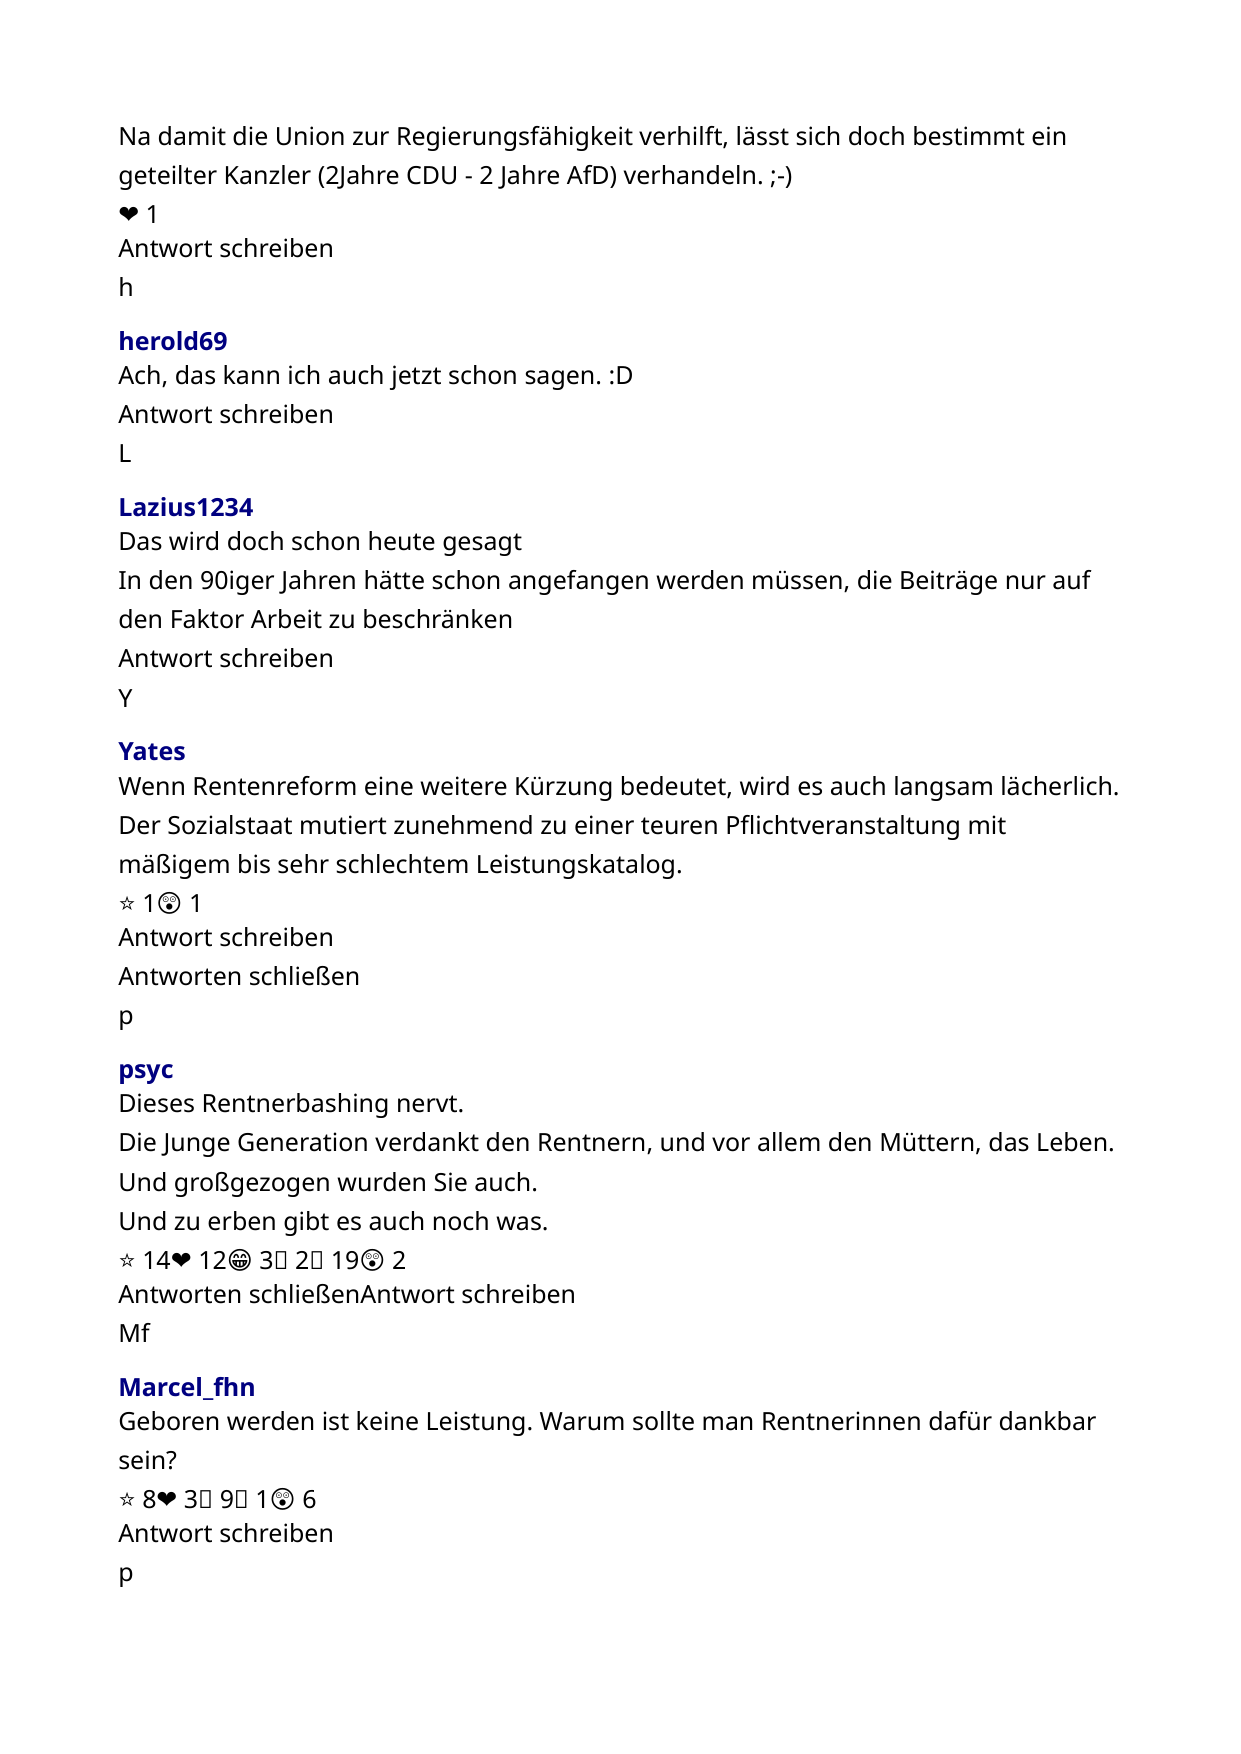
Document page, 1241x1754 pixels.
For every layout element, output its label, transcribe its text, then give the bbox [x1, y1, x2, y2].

text Mf [118, 1316, 1122, 1350]
text Die Junge Generation verdankt den Rentnern, und vor allem den Müttern, das Leben. [118, 1125, 1122, 1159]
text Antwort schreiben [118, 641, 1122, 675]
subtitle Yates [118, 734, 1122, 768]
subtitle herold69 [118, 323, 1122, 357]
text ❤️ 1 [118, 196, 1122, 231]
text ⭐️ 14❤️ 12😁 3🙁 2🤨 19😲 2 [118, 1242, 1122, 1277]
text Geboren werden ist keine Leistung. Warum sollte man Rentnerinnen dafür dankbar sein? [118, 1403, 1122, 1477]
text Und großgezogen wurden Sie auch. Und zu erben gibt es auch noch was. [118, 1164, 1122, 1237]
text Y [118, 680, 1122, 714]
text ⭐️ 1😲 1 [118, 886, 1122, 920]
subtitle psyc [118, 1052, 1122, 1086]
text Das wird doch schon heute gesagt [118, 524, 1122, 558]
text Antworten schließen [118, 959, 1122, 993]
text Wenn Rentenreform eine weitere Kürzung bedeutet, wird es auch langsam lächerlich. Der Sozialstaat mutiert zunehmend zu einer teuren Pflichtveranstaltung mit mäßigem bis sehr schlechtem Leistungskatalog. [118, 768, 1122, 881]
subtitle Lazius1234 [118, 489, 1122, 524]
text Antwort schreiben [118, 231, 1122, 264]
text p [118, 998, 1122, 1032]
text In den 90iger Jahren hätte schon angefangen werden müssen, die Beiträge nur auf den Faktor Arbeit zu beschränken [118, 563, 1122, 636]
text ⭐️ 8❤️ 3🙁 9🤨 1😲 6 [118, 1482, 1122, 1516]
text Ach, das kann ich auch jetzt schon sagen. :D [118, 357, 1122, 392]
text Antwort schreiben [118, 397, 1122, 431]
text Antwort schreiben [118, 1516, 1122, 1550]
text Dieses Rentnerbashing nervt. [118, 1086, 1122, 1120]
text Antwort schreiben [118, 920, 1122, 954]
text L [118, 436, 1122, 470]
text h [118, 270, 1122, 304]
subtitle Marcel_fhn [118, 1369, 1122, 1403]
text Antworten schließenAntwort schreiben [118, 1277, 1122, 1311]
text p [118, 1555, 1122, 1589]
text Na damit die Union zur Regierungsfähigkeit verhilft, lässt sich doch bestimmt ein geteilter Kanzler (2Jahre CDU - 2 Jahre AfD) verhandeln. ;-) [118, 118, 1122, 191]
